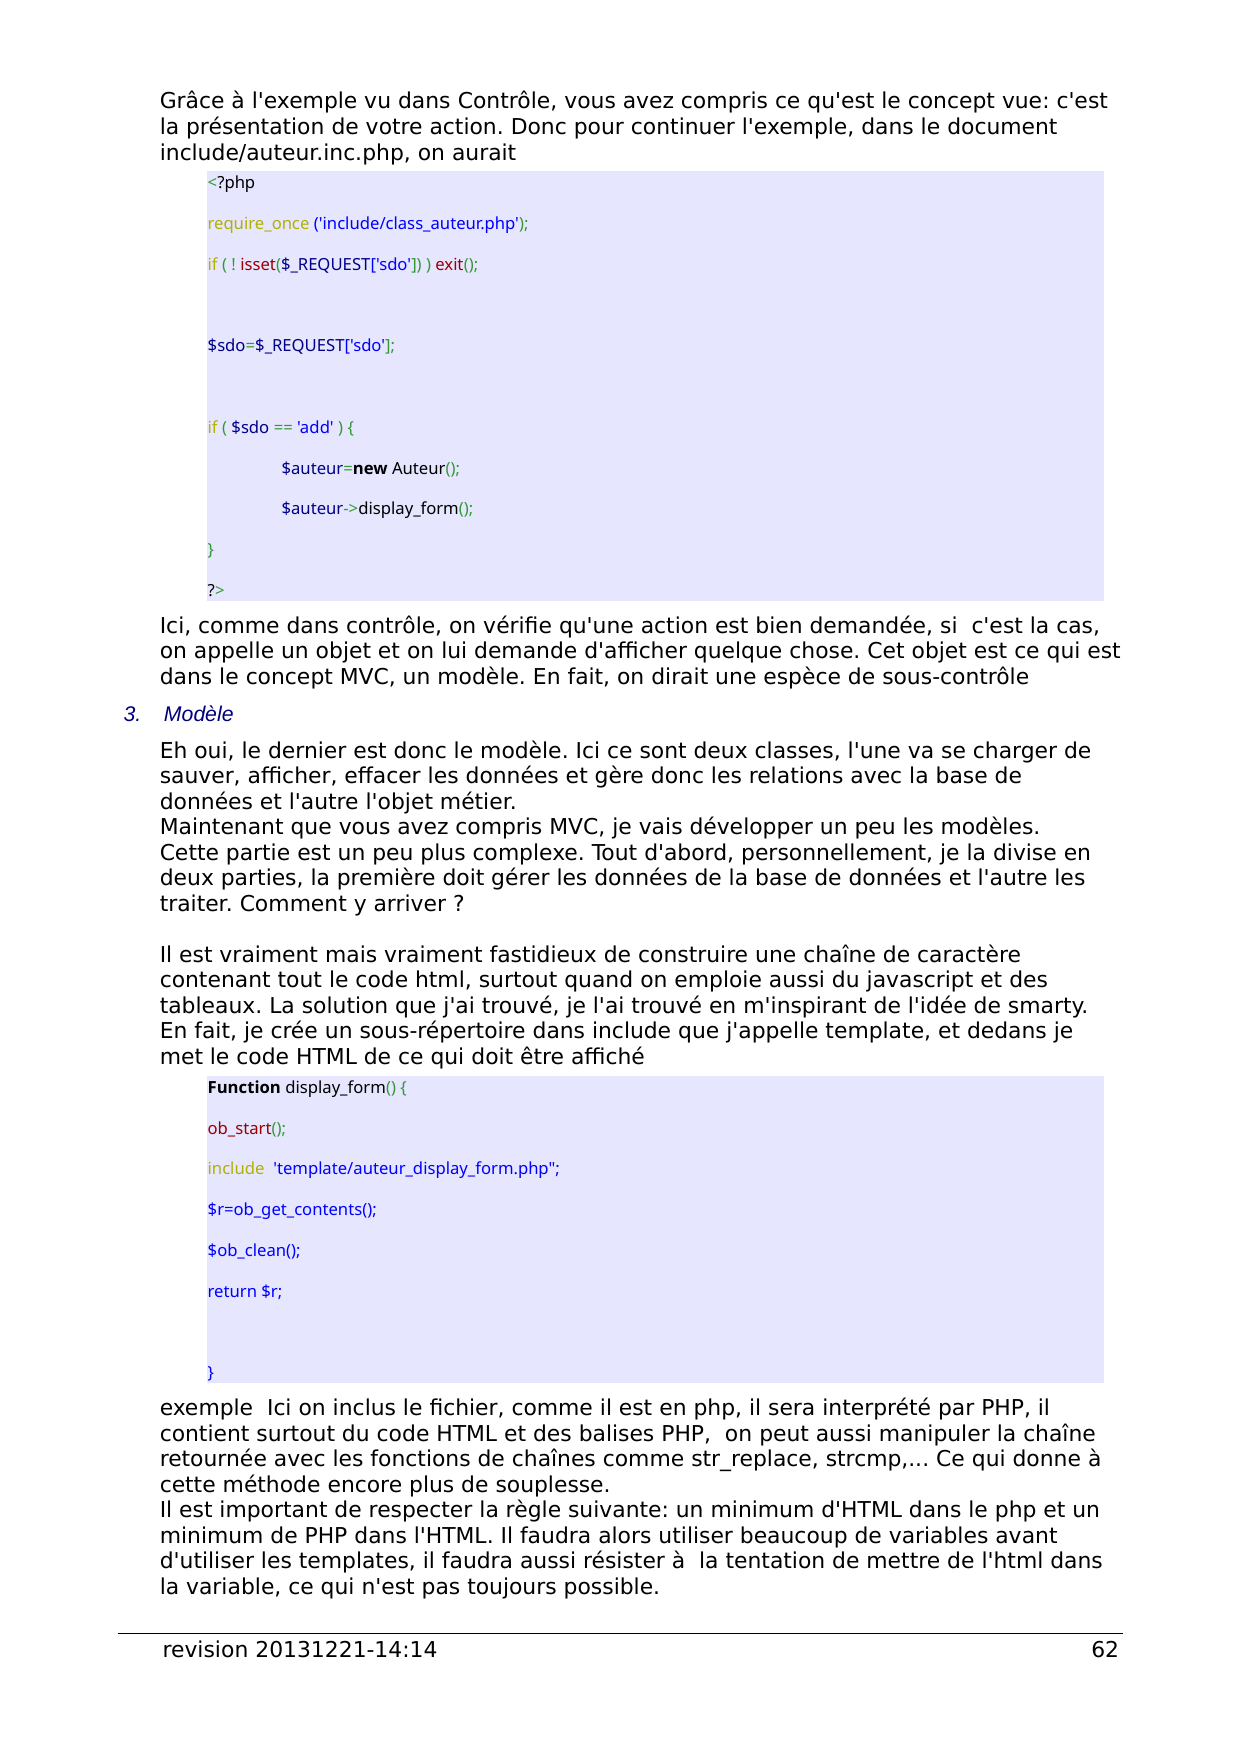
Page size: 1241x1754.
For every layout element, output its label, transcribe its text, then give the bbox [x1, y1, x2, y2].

text Il est vraiment mais vraiment fastidieux de construire une chaîne de caractère contenant tout le code html, surtout quand on emploie aussi du javascript et des tableaux. La solution que j'ai trouvé, je l'ai trouvé en m'inspirant de l'idée de smarty. En fait, je crée un sous-répertoire dans include que j'appelle template, et dedans je met le code HTML de ce qui doit être affiché [159, 942, 1123, 1069]
text require_once ('include/class_auteur.php'); [207, 212, 1104, 234]
text exemple Ici on inclus le fichier, comme il est en php, il sera interprété par PHP, il contient surtout du code HTML et des balises PHP, on peut aussi manipuler la chaîne retournée avec les fonctions de chaînes comme str_replace, strcmp,... Ce qui donne à cette méthode encore plus de souplesse. [159, 1395, 1123, 1497]
text if ( $sdo == 'add' ) { [207, 416, 1104, 438]
text $r=ob_get_contents(); [207, 1198, 1104, 1220]
text if ( ! isset($_REQUEST['sdo']) ) exit(); [207, 253, 1104, 275]
text Maintenant que vous avez compris MVC, je vais développer un peu les modèles. [159, 814, 1123, 840]
text Cette partie est un peu plus complexe. Tout d'abord, personnellement, je la divise en deux parties, la première doit gérer les données de la base de données et l'autre les traiter. Comment y arriver ? [159, 840, 1123, 916]
text } [207, 1361, 1104, 1383]
text $sdo=$_REQUEST['sdo']; [207, 334, 1104, 357]
text $ob_clean(); [207, 1238, 1104, 1261]
text include 'template/auteur_display_form.php"; [207, 1157, 1104, 1180]
text Ici, comme dans contrôle, on vérifie qu'une action est bien demandée, si c'est la cas, on appelle un objet et on lui demande d'afficher quelque chose. Cet objet est ce qui est dans le concept MVC, un modèle. En fait, on dirait une espèce de sous-contrôle [159, 613, 1123, 690]
subtitle Modèle [117, 701, 1123, 726]
text return $r; [207, 1279, 1104, 1302]
text <?php [207, 171, 1104, 194]
text Eh oui, le dernier est donc le modèle. Ici ce sont deux classes, l'une va se charger de sauver, afficher, effacer les données et gère donc les relations avec la base de données et l'autre l'objet métier. [159, 738, 1123, 814]
text } [207, 538, 1104, 560]
text ob_start(); [207, 1116, 1104, 1139]
text $auteur->display_form(); [207, 497, 1104, 520]
text Grâce à l'exemple vu dans Contrôle, vous avez compris ce qu'est le concept vue: c'est la présentation de votre action. Donc pour continuer l'exemple, dans le document include/auteur.inc.php, on aurait [159, 88, 1123, 165]
text $auteur=new Auteur(); [207, 456, 1104, 479]
text ?> [207, 578, 1104, 601]
text Function display_form() { [207, 1076, 1104, 1098]
text Il est important de respecter la règle suivante: un minimum d'HTML dans le php et un minimum de PHP dans l'HTML. Il faudra alors utiliser beaucoup de variables avant d'utiliser les templates, il faudra aussi résister à la tentation de mettre de l'html dans la variable, ce qui n'est pas toujours possible. [159, 1497, 1123, 1599]
